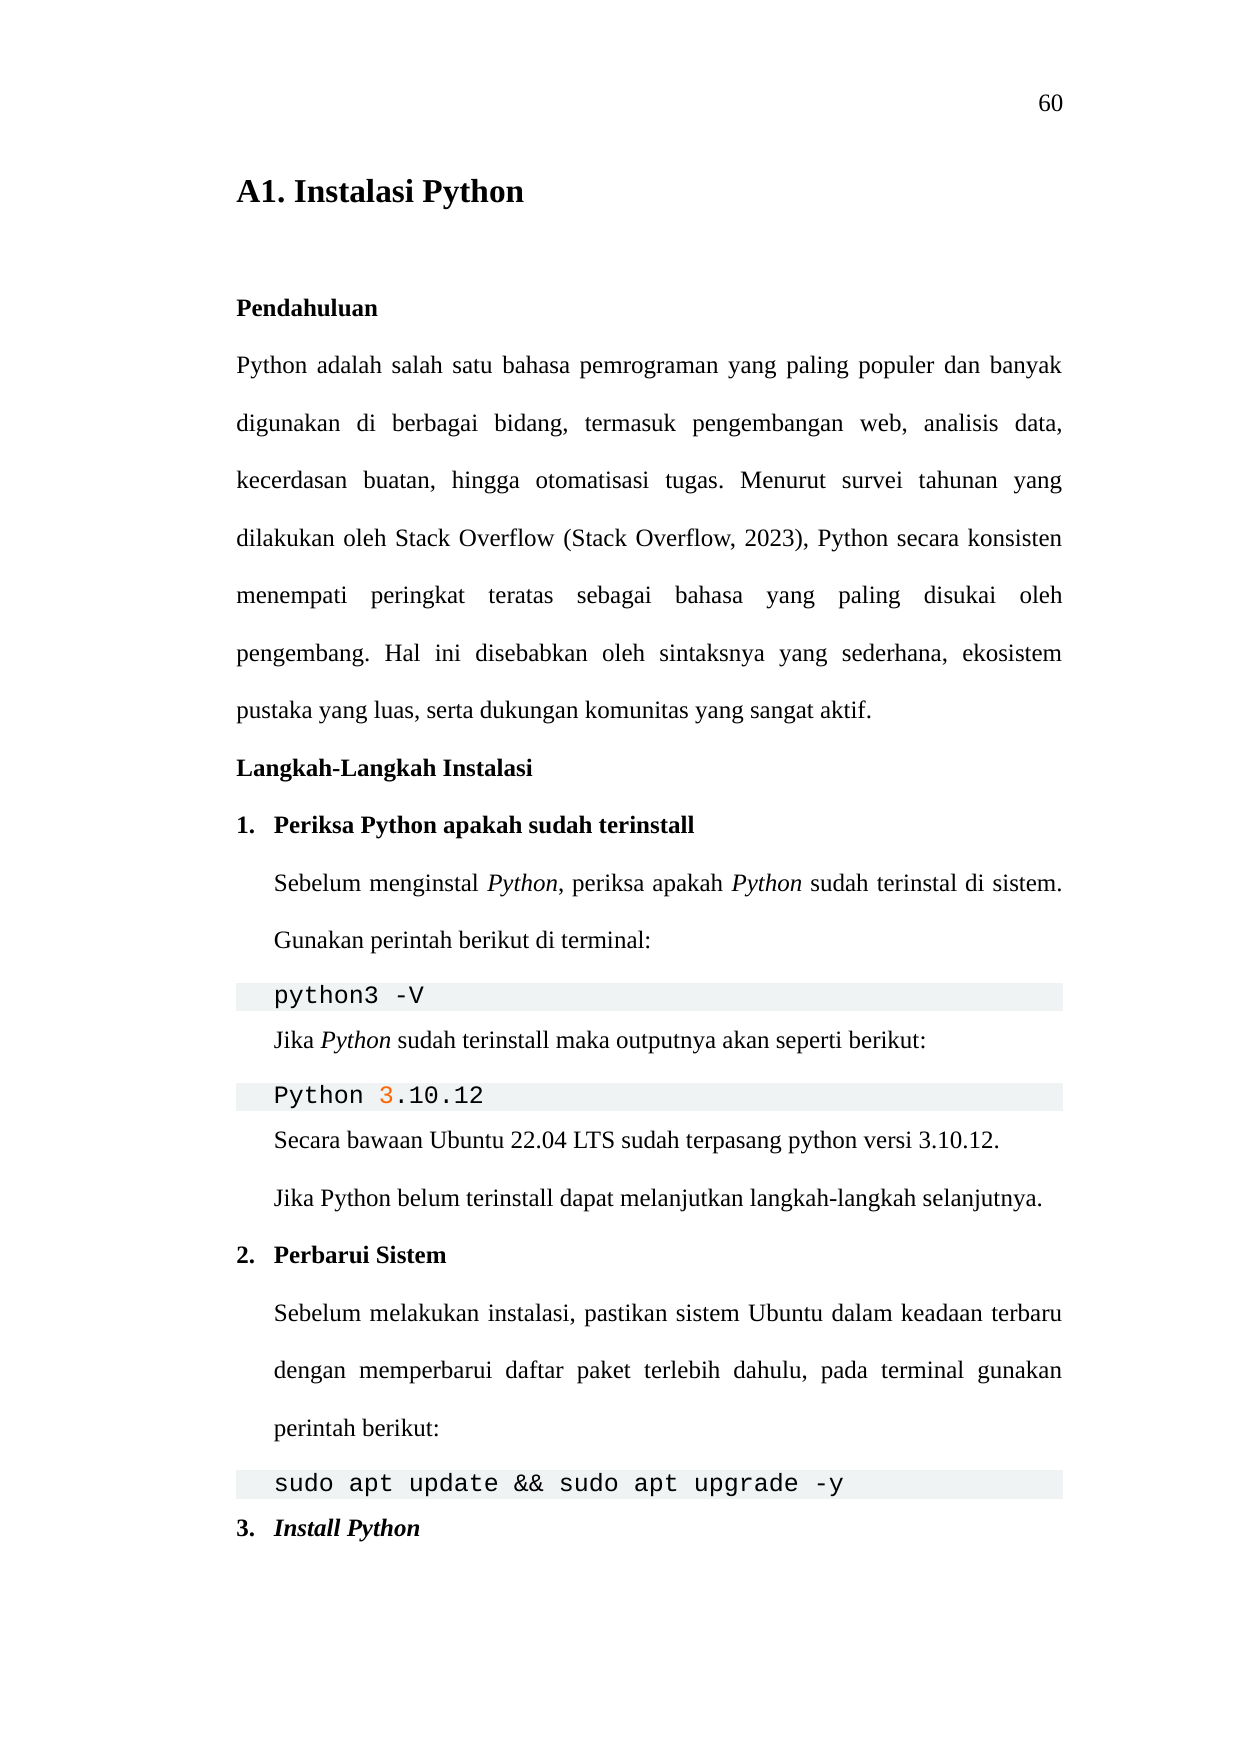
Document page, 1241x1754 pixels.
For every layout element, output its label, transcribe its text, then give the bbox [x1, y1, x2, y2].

text Langkah-Langkah Instalasi [236, 753, 1063, 782]
text Python adalah salah satu bahasa pemrograman yang paling populer dan banyak digunakan di berbagai bidang, termasuk pengembangan web, analisis data, kecerdasan buatan, hingga otomatisasi tugas. Menurut survei tahunan yang dilakukan oleh Stack Overflow (Stack Overflow, 2023), Python secara konsisten menempati peringkat teratas sebagai bahasa yang paling disukai oleh pengembang. Hal ini disebabkan oleh sintaksnya yang sederhana, ekosistem pustaka yang luas, serta dukungan komunitas yang sangat aktif. [236, 350, 1063, 724]
list Sebelum menginstal Python, periksa apakah Python sudah terinstal di sistem. Gunakan perintah berikut di terminal: [236, 868, 1063, 954]
list Install Python [236, 1513, 1063, 1542]
list sudo apt update && sudo apt upgrade -y [236, 1470, 1063, 1499]
subtitle A1. Instalasi Python [236, 172, 1063, 210]
list python3 -V [236, 983, 1063, 1011]
text Pendahuluan [236, 293, 1063, 322]
list Perbarui Sistem [236, 1240, 1063, 1269]
list Jika Python sudah terinstall maka outputnya akan seperti berikut: [236, 1025, 1063, 1054]
list Secara bawaan Ubuntu 22.04 LTS sudah terpasang python versi 3.10.12. [236, 1125, 1063, 1154]
list Periksa Python apakah sudah terinstall [236, 810, 1063, 839]
list Jika Python belum terinstall dapat melanjutkan langkah-langkah selanjutnya. [236, 1183, 1063, 1212]
list Python 3.10.12 [236, 1083, 1063, 1111]
list Sebelum melakukan instalasi, pastikan sistem Ubuntu dalam keadaan terbaru dengan memperbarui daftar paket terlebih dahulu, pada terminal gunakan perintah berikut: [236, 1298, 1063, 1442]
